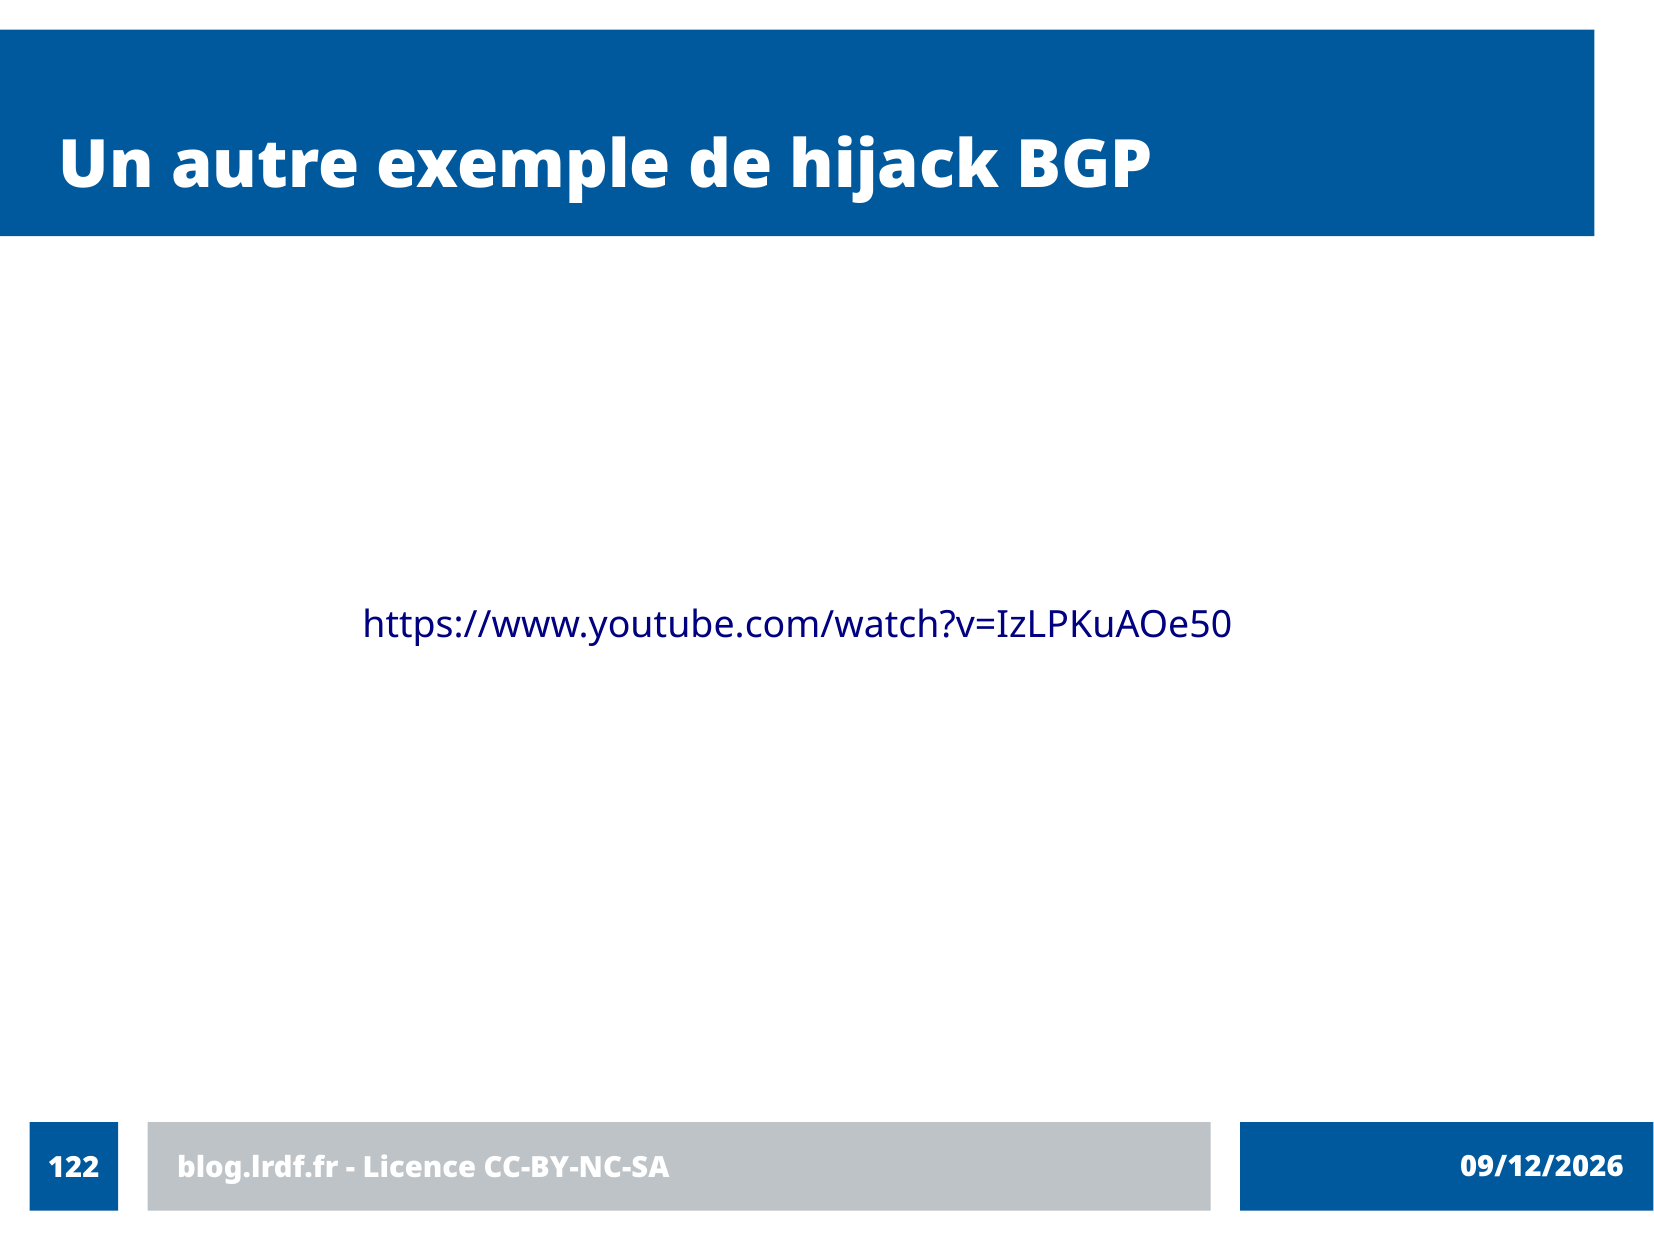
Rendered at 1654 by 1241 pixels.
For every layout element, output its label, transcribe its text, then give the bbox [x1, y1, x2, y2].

title Un autre exemple de hijack BGP [59, 59, 1595, 207]
text_box https://www.youtube.com/watch?v=IzLPKuAOe50 [347, 590, 1305, 653]
